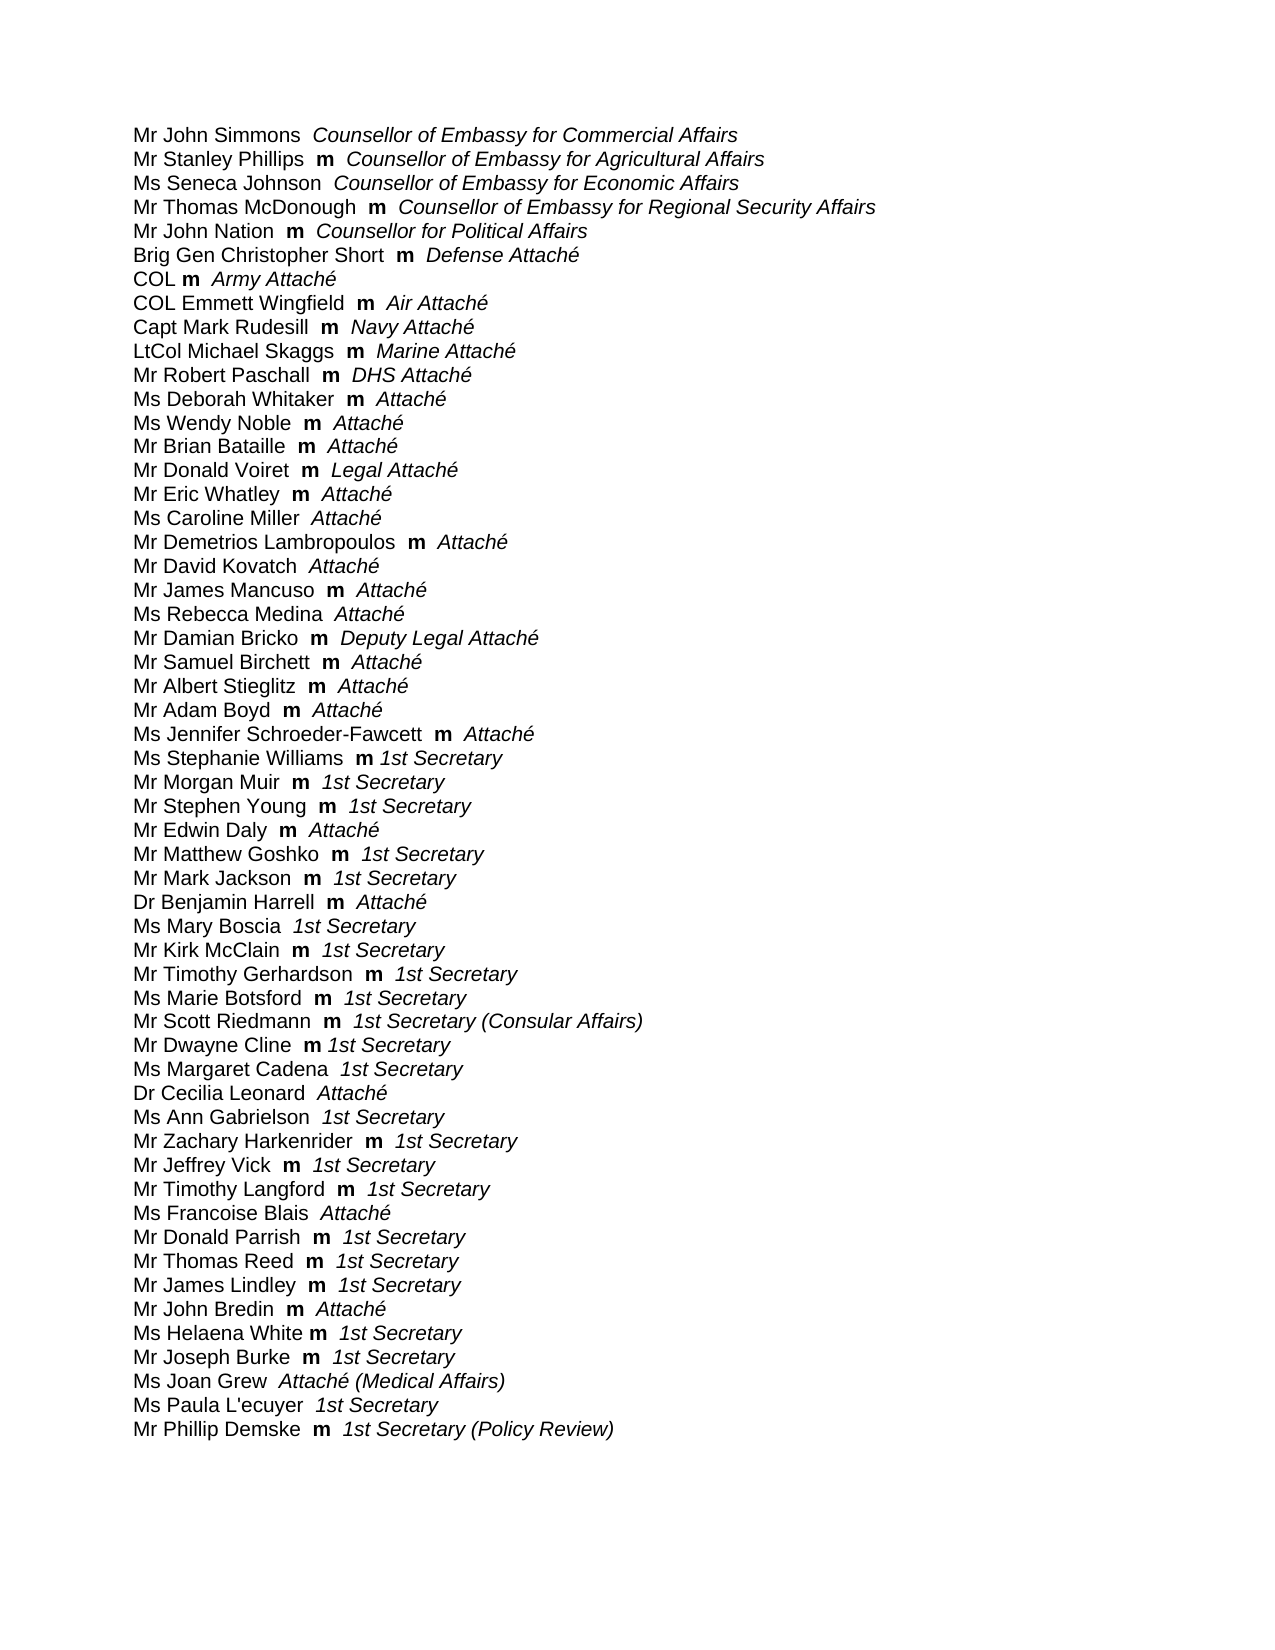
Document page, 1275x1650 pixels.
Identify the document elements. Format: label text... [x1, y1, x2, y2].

text Mr David Kovatch Attaché [133, 554, 1181, 578]
text Ms Joan Grew Attaché (Medical Affairs) [133, 1369, 1181, 1393]
text Ms Paula L'ecuyer 1st Secretary [133, 1393, 1181, 1417]
text Mr Mark Jackson m 1st Secretary [133, 866, 1181, 889]
text Ms Marie Botsford m 1st Secretary [133, 985, 1181, 1009]
text Mr Stanley Phillips m Counsellor of Embassy for Agricultural Affairs [133, 147, 1181, 171]
text Ms Seneca Johnson Counsellor of Embassy for Economic Affairs [133, 171, 1181, 195]
text Ms Wendy Noble m Attaché [133, 410, 1181, 434]
text Ms Helaena White m 1st Secretary [133, 1321, 1181, 1345]
text Dr Cecilia Leonard Attaché [133, 1081, 1181, 1105]
text Mr Timothy Langford m 1st Secretary [133, 1177, 1181, 1201]
text Mr Jeffrey Vick m 1st Secretary [133, 1153, 1181, 1177]
text Mr Brian Bataille m Attaché [133, 434, 1181, 458]
text Mr Scott Riedmann m 1st Secretary (Consular Affairs) [133, 1009, 1181, 1033]
text Ms Stephanie Williams m 1st Secretary [133, 746, 1181, 770]
text COL Emmett Wingfield m Air Attaché [133, 291, 1181, 314]
text Mr Kirk McClain m 1st Secretary [133, 937, 1181, 961]
text Mr James Lindley m 1st Secretary [133, 1273, 1181, 1297]
text Ms Mary Boscia 1st Secretary [133, 913, 1181, 937]
text Mr Samuel Birchett m Attaché [133, 650, 1181, 674]
text Ms Caroline Miller Attaché [133, 506, 1181, 530]
text Mr Edwin Daly m Attaché [133, 818, 1181, 842]
text Dr Benjamin Harrell m Attaché [133, 889, 1181, 913]
text Mr Donald Parrish m 1st Secretary [133, 1225, 1181, 1249]
text Ms Margaret Cadena 1st Secretary [133, 1057, 1181, 1081]
text Mr Zachary Harkenrider m 1st Secretary [133, 1129, 1181, 1153]
text Ms Rebecca Medina Attaché [133, 602, 1181, 626]
text Ms Jennifer Schroeder-Fawcett m Attaché [133, 722, 1181, 746]
text Brig Gen Christopher Short m Defense Attaché [133, 243, 1181, 267]
text Mr Morgan Muir m 1st Secretary [133, 770, 1181, 794]
text Mr Matthew Goshko m 1st Secretary [133, 842, 1181, 866]
text Ms Deborah Whitaker m Attaché [133, 386, 1181, 410]
text Ms Ann Gabrielson 1st Secretary [133, 1105, 1181, 1129]
text Mr Dwayne Cline m 1st Secretary [133, 1033, 1181, 1057]
text Mr John Bredin m Attaché [133, 1297, 1181, 1321]
text Mr Demetrios Lambropoulos m Attaché [133, 530, 1181, 554]
text LtCol Michael Skaggs m Marine Attaché [133, 338, 1181, 362]
text Mr Joseph Burke m 1st Secretary [133, 1345, 1181, 1369]
text COL m Army Attaché [133, 267, 1181, 291]
text Mr Timothy Gerhardson m 1st Secretary [133, 961, 1181, 985]
text Mr Thomas McDonough m Counsellor of Embassy for Regional Security Affairs [133, 195, 1181, 219]
text Mr James Mancuso m Attaché [133, 578, 1181, 602]
text Mr Phillip Demske m 1st Secretary (Policy Review) [133, 1417, 1181, 1441]
text Mr John Simmons Counsellor of Embassy for Commercial Affairs [133, 123, 1181, 147]
text Mr Donald Voiret m Legal Attaché [133, 458, 1181, 482]
text Mr Stephen Young m 1st Secretary [133, 794, 1181, 818]
text Mr John Nation m Counsellor for Political Affairs [133, 219, 1181, 243]
text Mr Robert Paschall m DHS Attaché [133, 362, 1181, 386]
text Mr Adam Boyd m Attaché [133, 698, 1181, 722]
text Mr Thomas Reed m 1st Secretary [133, 1249, 1181, 1273]
text Capt Mark Rudesill m Navy Attaché [133, 314, 1181, 338]
text Mr Eric Whatley m Attaché [133, 482, 1181, 506]
text Ms Francoise Blais Attaché [133, 1201, 1181, 1225]
text Mr Albert Stieglitz m Attaché [133, 674, 1181, 698]
text Mr Damian Bricko m Deputy Legal Attaché [133, 626, 1181, 650]
